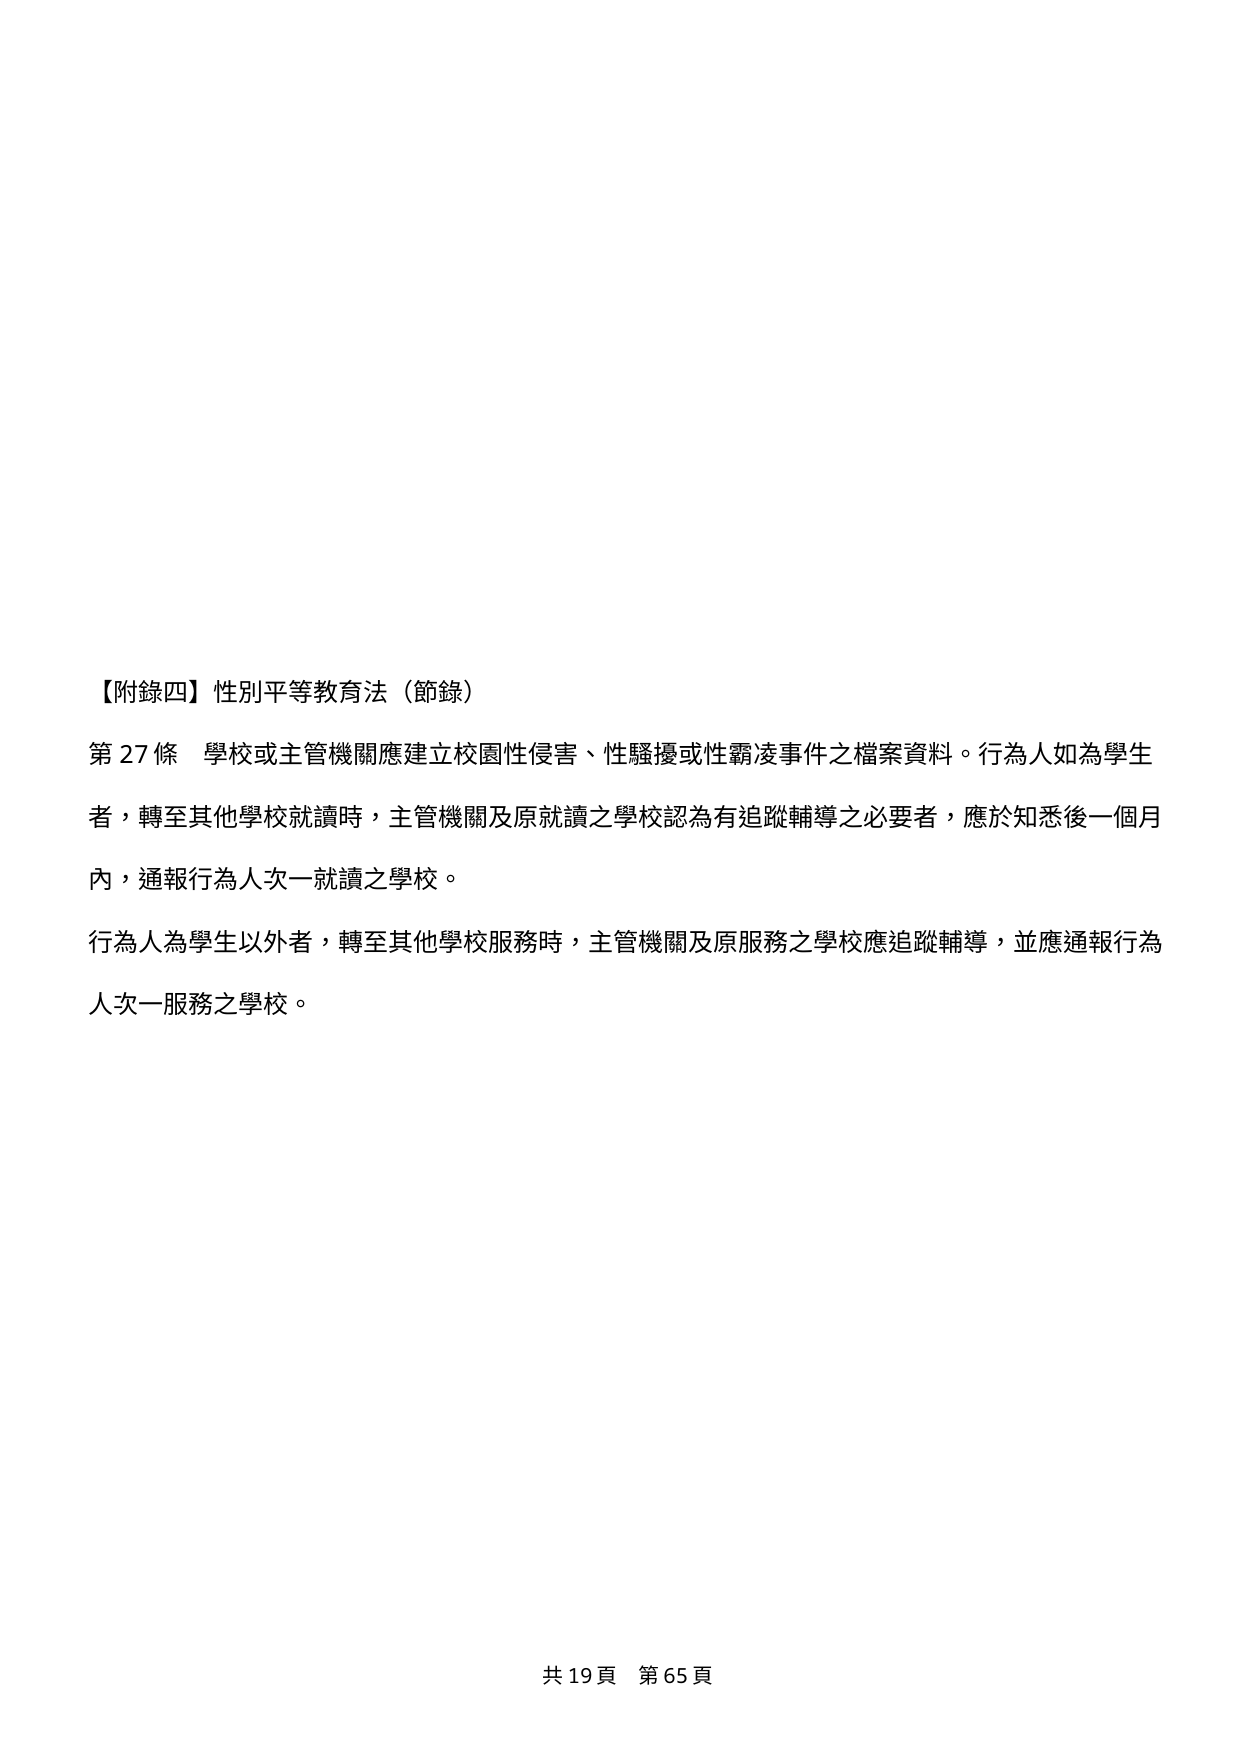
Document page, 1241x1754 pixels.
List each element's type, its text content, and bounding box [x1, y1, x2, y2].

text 行為人為學生以外者，轉至其他學校服務時，主管機關及原服務之學校應追蹤輔導，並應通報行為人次一服務之學校。 [89, 898, 1167, 1023]
text 【附錄四】性別平等教育法（節錄） [89, 648, 1167, 711]
text 第27條 學校或主管機關應建立校園性侵害、性騷擾或性霸凌事件之檔案資料。行為人如為學生者，轉至其他學校就讀時，主管機關及原就讀之學校認為有追蹤輔導之必要者，應於知悉後一個月內，通報行為人次一就讀之學校。 [89, 711, 1167, 898]
